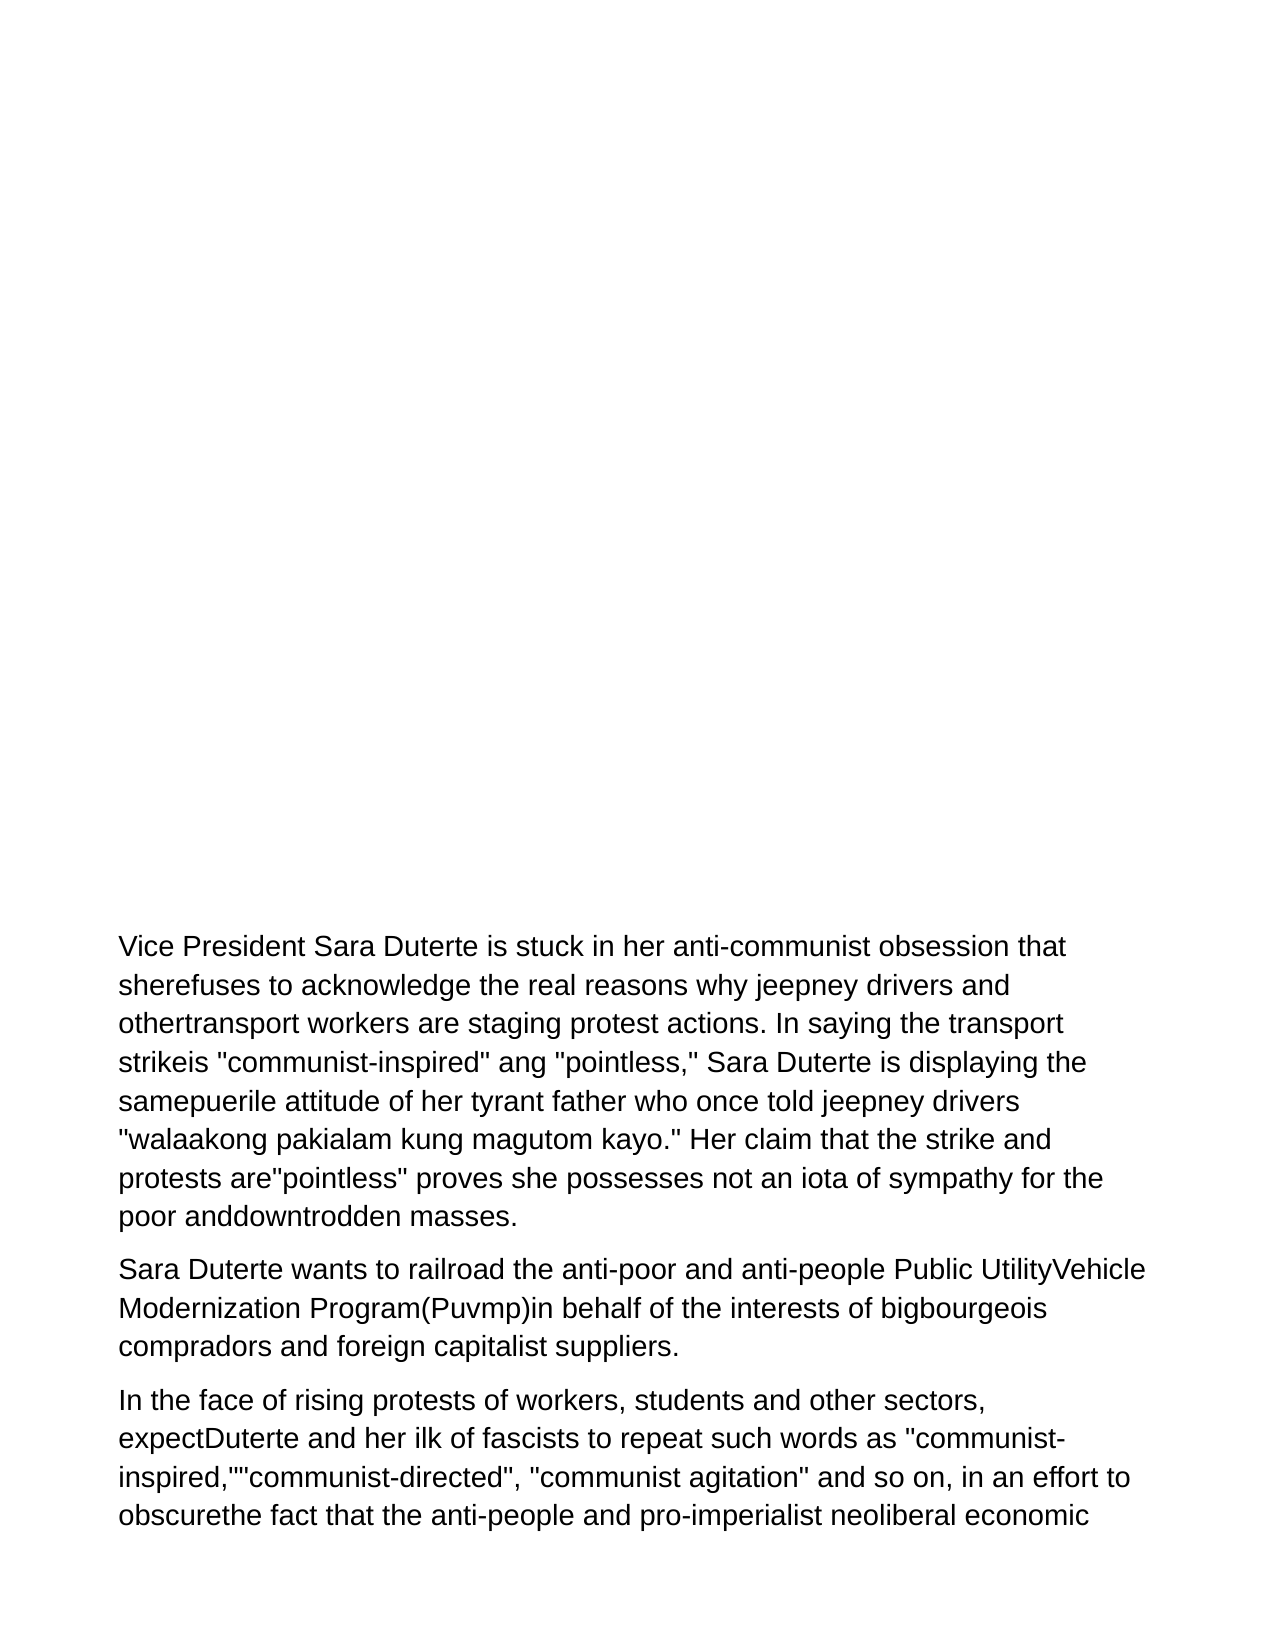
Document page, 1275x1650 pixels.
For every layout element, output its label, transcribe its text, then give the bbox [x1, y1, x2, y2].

text Vice President Sara Duterte is stuck in her anti-communist obsession that sherefuses to acknowledge the real reasons why jeepney drivers and othertransport workers are staging protest actions. In saying the transport strikeis "communist-inspired" ang "pointless," Sara Duterte is displaying the samepuerile attitude of her tyrant father who once told jeepney drivers "walaakong pakialam kung magutom kayo." Her claim that the strike and protests are"pointless" proves she possesses not an iota of sympathy for the poor anddowntrodden masses. [118, 118, 1157, 1233]
text Sara Duterte wants to railroad the anti-poor and anti-people Public UtilityVehicle Modernization Program(Puvmp)in behalf of the interests of bigbourgeois compradors and foreign capitalist suppliers. [118, 1252, 1157, 1363]
text In the face of rising protests of workers, students and other sectors, expectDuterte and her ilk of fascists to repeat such words as "communist-inspired,""communist-directed", "communist agitation" and so on, in an effort to obscurethe fact that the anti-people and pro-imperialist neoliberal economic [118, 1382, 1157, 1532]
